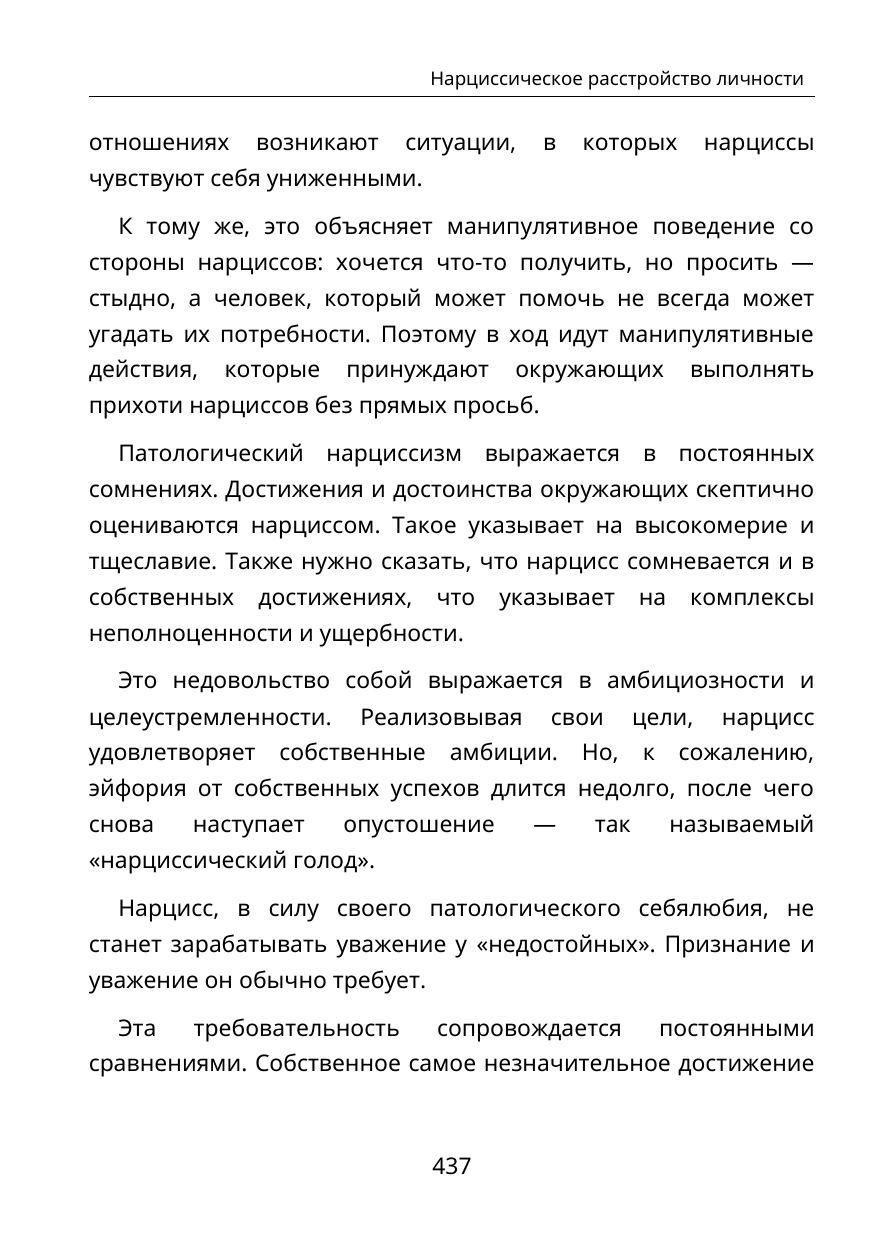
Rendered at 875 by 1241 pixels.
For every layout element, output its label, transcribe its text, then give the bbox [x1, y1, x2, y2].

text Патологический нарциссизм выражается в постоянных сомнениях. Достижения и достоинства окружающих скептично оцениваются нарциссом. Такое указывает на высокомерие и тщеславие. Также нужно сказать, что нарцисс сомневается и в собственных достижениях, что указывает на комплексы неполноценности и ущербности. [88, 437, 815, 648]
text К тому же, это объясняет манипулятивное поведение со стороны нарциссов: хочется что-то получить, но просить — стыдно, а человек, который может помочь не всегда может угадать их потребности. Поэтому в ход идут манипулятивные действия, которые принуждают окружающих выполнять прихоти нарциссов без прямых просьб. [88, 210, 815, 421]
text Нарцисс, в силу своего патологического себялюбия, не станет зарабатывать уважение у «недостойных». Признание и уважение он обычно требует. [88, 892, 815, 995]
text Эта требовательность сопровождается постоянными сравнениями. Собственное самое незначительное достижение [88, 1011, 815, 1079]
text Это недовольство собой выражается в амбициозности и целеустремленности. Реализовывая свои цели, нарцисс удовлетворяет собственные амбиции. Но, к сожалению, эйфория от собственных успехов длится недолго, после чего снова наступает опустошение — так называемый «нарциссический голод». [88, 664, 815, 875]
text отношениях возникают ситуации, в которых нарциссы чувствуют себя униженными. [88, 126, 815, 193]
